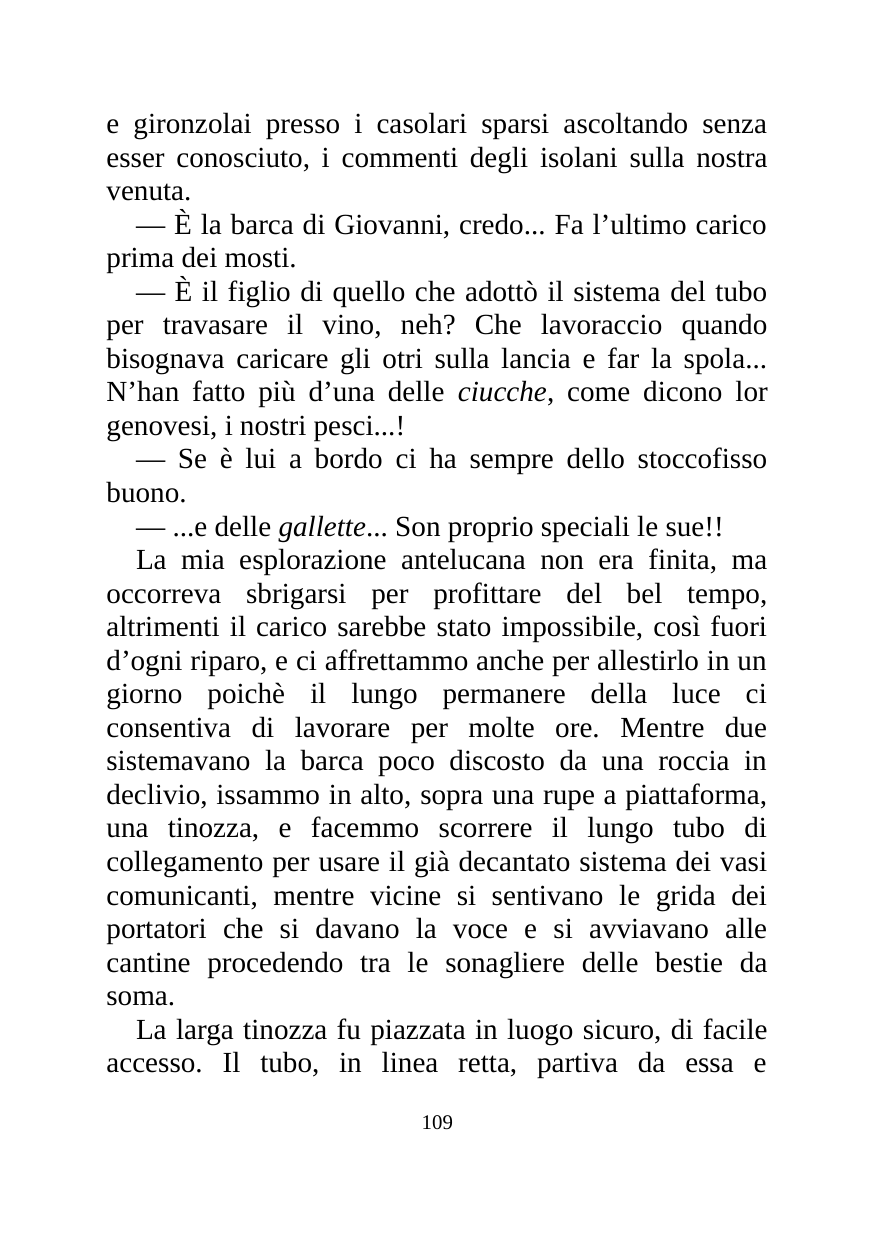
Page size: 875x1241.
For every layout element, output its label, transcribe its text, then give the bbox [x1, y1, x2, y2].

text — È il figlio di quello che adottò il sistema del tubo per travasare il vino, neh? Che lavoraccio quando bisognava caricare gli otri sulla lancia e far la spola... N’han fatto più d’una delle ciucche, come dicono lor genovesi, i nostri pesci...! [106, 274, 768, 442]
text — Se è lui a bordo ci ha sempre dello stoccofisso buono. [106, 442, 768, 509]
text — ...e delle gallette... Son proprio speciali le sue!! [106, 509, 768, 542]
text e gironzolai presso i casolari sparsi ascoltando senza esser conosciuto, i commenti degli isolani sulla nostra venuta. [106, 106, 768, 207]
text — È la barca di Giovanni, credo... Fa l’ultimo carico prima dei mosti. [106, 207, 768, 274]
text La larga tinozza fu piazzata in luogo sicuro, di facile accesso. Il tubo, in linea retta, partiva da essa e [106, 1012, 768, 1079]
text La mia esplorazione antelucana non era finita, ma occorreva sbrigarsi per profittare del bel tempo, altrimenti il carico sarebbe stato impossibile, così fuori d’ogni riparo, e ci affrettammo anche per allestirlo in un giorno poichè il lungo permanere della luce ci consentiva di lavorare per molte ore. Mentre due sistemavano la barca poco discosto da una roccia in declivio, issammo in alto, sopra una rupe a piattaforma, una tinozza, e facemmo scorrere il lungo tubo di collegamento per usare il già decantato sistema dei vasi comunicanti, mentre vicine si sentivano le grida dei portatori che si davano la voce e si avviavano alle cantine procedendo tra le sonagliere delle bestie da soma. [106, 542, 768, 1012]
